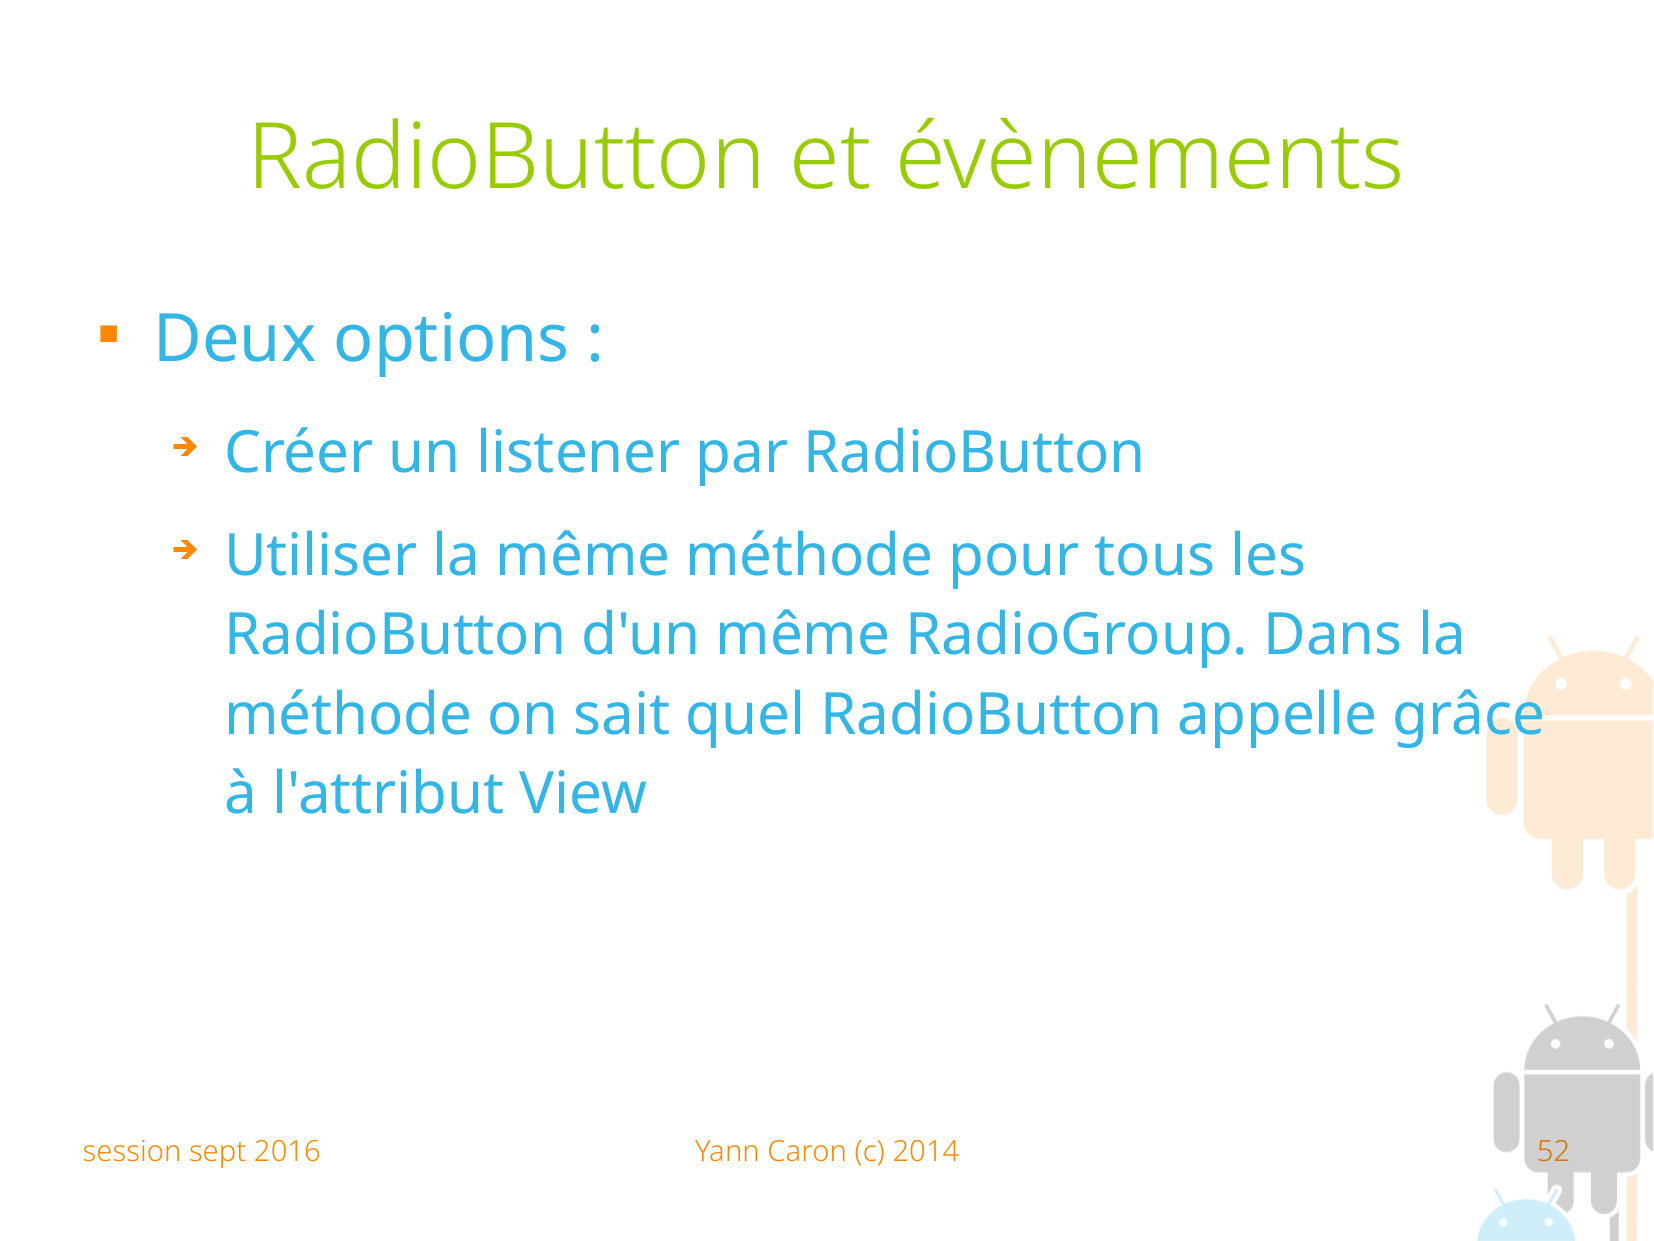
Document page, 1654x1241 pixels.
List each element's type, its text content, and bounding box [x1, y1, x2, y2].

picture [240, 423, 1654, 1241]
list Deux options : Créer un listener par RadioButton Utiliser la même méthode pour tous les RadioButton d'un même RadioGroup. Dans la méthode on sait quel RadioButton appelle grâce à l'attribut View [82, 290, 1571, 1010]
title RadioButton et évènements [82, 49, 1571, 257]
